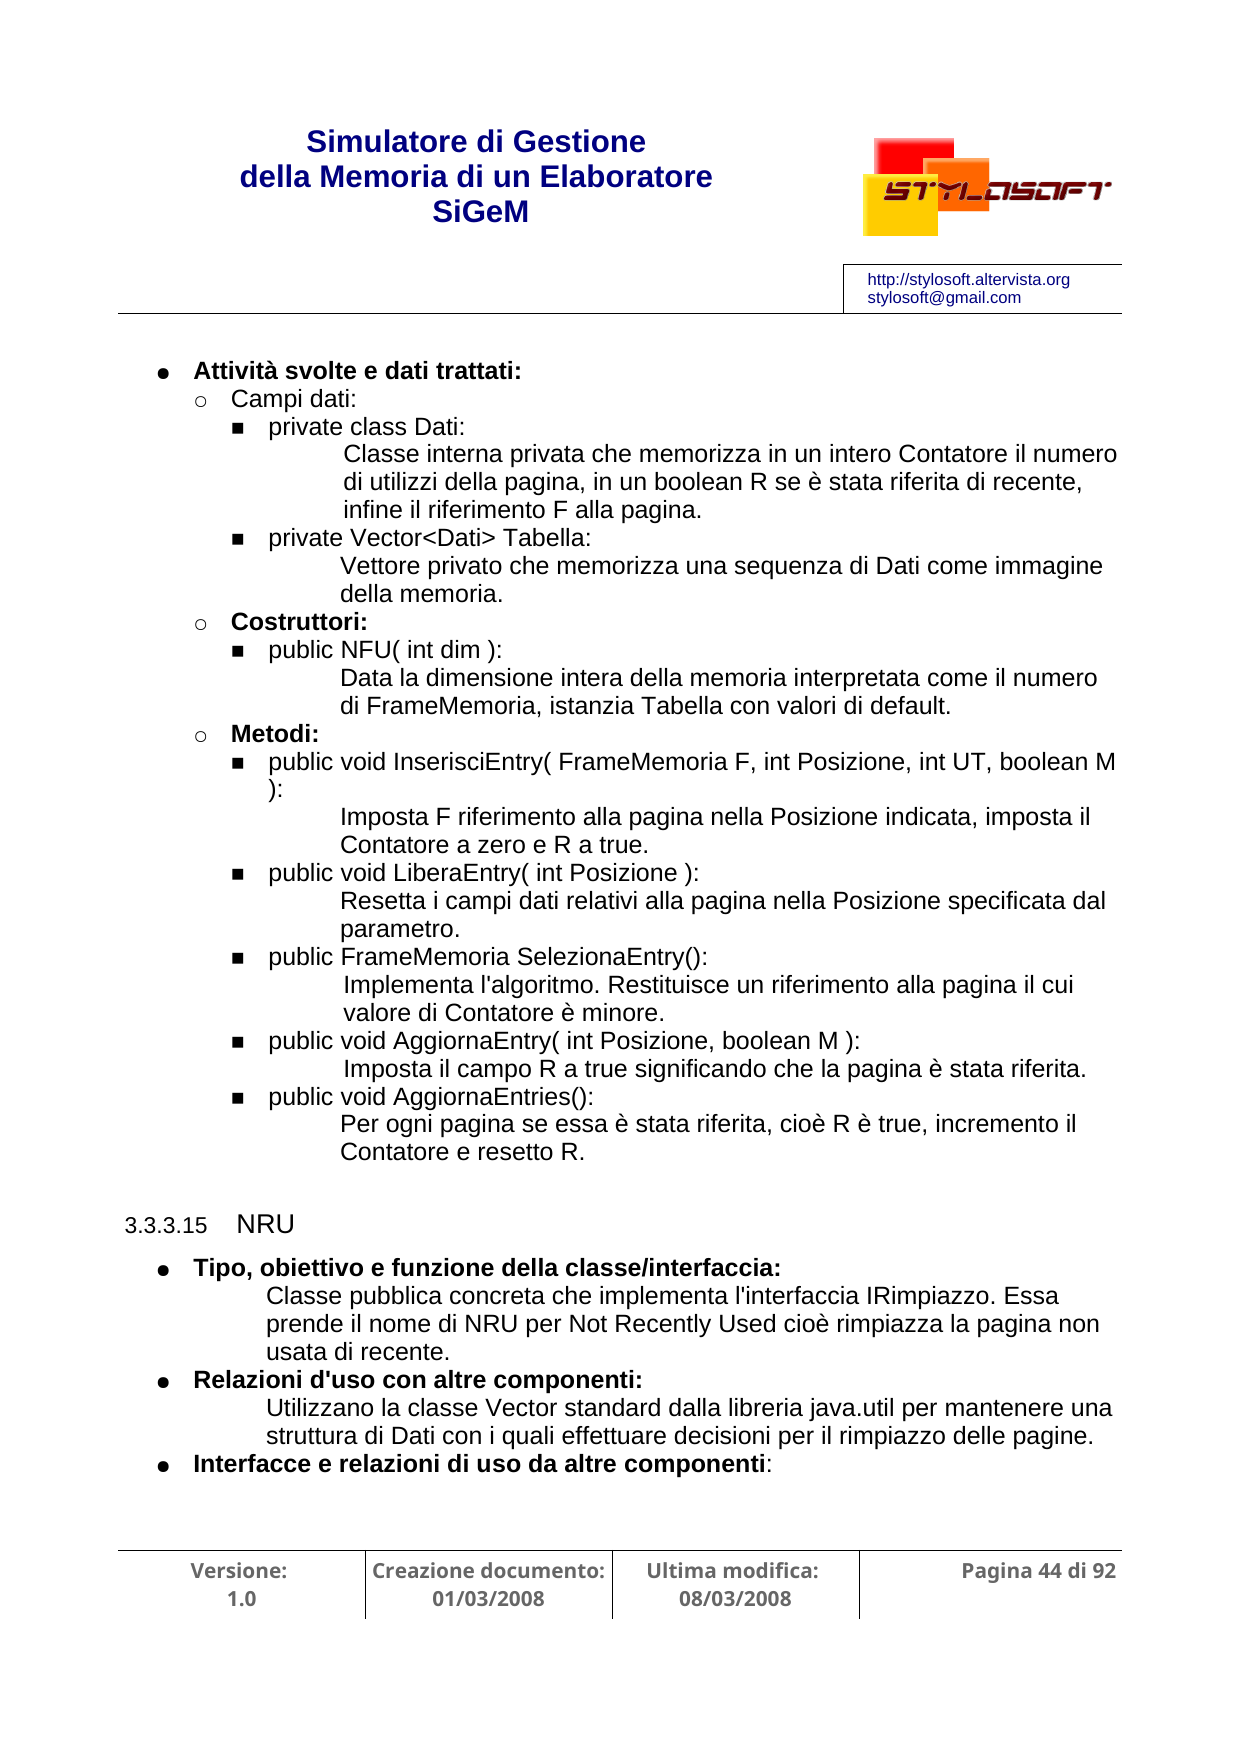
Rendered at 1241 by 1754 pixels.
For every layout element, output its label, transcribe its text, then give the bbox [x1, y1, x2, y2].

list private Vector<Dati> Tabella: Vettore privato che memorizza una sequenza di Dati come immagine della memoria. [231, 524, 1122, 608]
subtitle NRU [118, 1209, 1122, 1239]
list Attività svolte e dati trattati: [156, 357, 1122, 384]
list public NFU( int dim ): Data la dimensione intera della memoria interpretata come il numero di FrameMemoria, istanzia Tabella con valori di default. [231, 636, 1122, 719]
list Tipo, obiettivo e funzione della classe/interfaccia: Classe pubblica concreta che implementa l'interfaccia IRimpiazzo. Essa prende il nome di NRU per Not Recently Used cioè rimpiazza la pagina non usata di recente. [156, 1254, 1122, 1366]
picture [848, 123, 1117, 247]
list private class Dati: [231, 412, 1122, 440]
list public void AggiornaEntry( int Posizione, boolean M ): [231, 1027, 1122, 1054]
list Interfacce e relazioni di uso da altre componenti: [156, 1449, 1122, 1477]
list public void LiberaEntry( int Posizione ): Resetta i campi dati relativi alla pagina nella Posizione specificata dal parametro. [231, 859, 1122, 943]
list Costruttori: [193, 608, 1122, 636]
list public void InserisciEntry( FrameMemoria F, int Posizione, int UT, boolean M ): Imposta F riferimento alla pagina nella Posizione indicata, imposta il Contatore a zero e R a true. [231, 747, 1122, 859]
list Implementa l'algoritmo. Restituisce un riferimento alla pagina il cui valore di Contatore è minore. [306, 971, 1122, 1027]
list Imposta il campo R a true significando che la pagina è stata riferita. [306, 1054, 1122, 1082]
list Classe interna privata che memorizza in un intero Contatore il numero di utilizzi della pagina, in un boolean R se è stata riferita di recente, infine il riferimento F alla pagina. [306, 440, 1122, 524]
list public void AggiornaEntries(): Per ogni pagina se essa è stata riferita, cioè R è true, incremento il Contatore e resetto R. [231, 1082, 1122, 1166]
list Metodi: [193, 719, 1122, 747]
list public FrameMemoria SelezionaEntry(): [231, 943, 1122, 971]
list Campi dati: [193, 384, 1122, 412]
list Relazioni d'uso con altre componenti: Utilizzano la classe Vector standard dalla libreria java.util per mantenere una struttura di Dati con i quali effettuare decisioni per il rimpiazzo delle pagine. [156, 1366, 1122, 1449]
